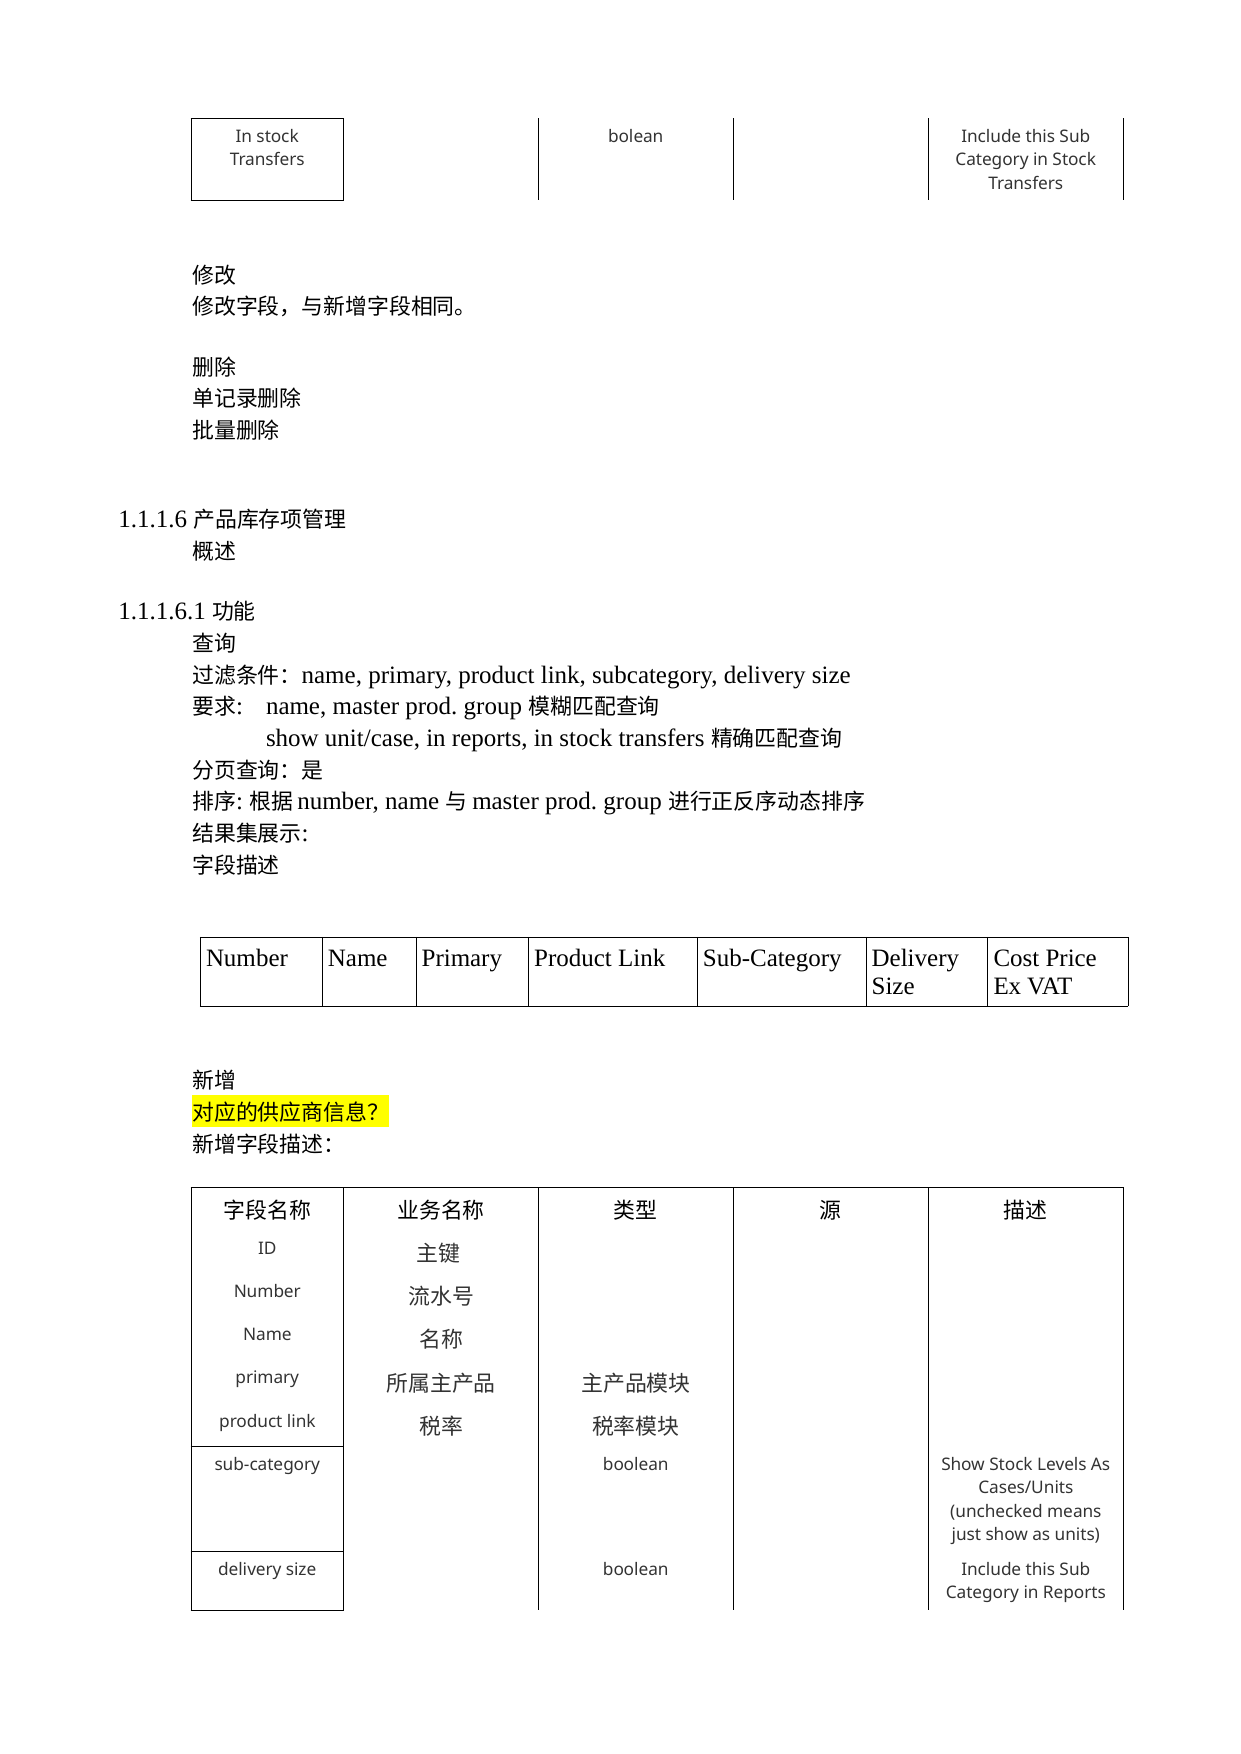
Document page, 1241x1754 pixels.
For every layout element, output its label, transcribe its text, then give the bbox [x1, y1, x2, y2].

table_cell [734, 1403, 928, 1446]
table_cell 名称 [344, 1317, 538, 1360]
text 要求: name, master prod. group 模糊匹配查询 [118, 689, 1122, 721]
table_header 类型 [539, 1188, 733, 1230]
table_header 描述 [929, 1188, 1123, 1230]
table_header Cost Price Ex VAT [988, 938, 1128, 1006]
table_cell 主产品模块 [539, 1360, 733, 1403]
table_cell [734, 1446, 928, 1551]
table_cell Include this Sub Category in Reports [929, 1551, 1123, 1610]
table_cell [929, 1360, 1123, 1403]
text 修改字段，与新增字段相同。 [118, 289, 1122, 321]
text 查询 [118, 626, 1122, 658]
text 过滤条件：name, primary, product link, subcategory, delivery size [118, 658, 1122, 689]
text 1.1.1.6 产品库存项管理 [118, 502, 1122, 534]
text 结果集展示: [118, 816, 1122, 848]
table_cell [344, 1551, 538, 1610]
table_cell [734, 1274, 928, 1317]
text show unit/case, in reports, in stock transfers 精确匹配查询 [118, 721, 1122, 753]
table_cell 税率 [344, 1403, 538, 1446]
table_header Sub-Category [698, 938, 866, 1006]
table_header 字段名称 [192, 1188, 343, 1230]
table_cell [734, 118, 928, 200]
table_cell [344, 1446, 538, 1551]
table_cell [539, 1274, 733, 1317]
table_cell product link [192, 1403, 343, 1446]
table_header Name [323, 938, 416, 1006]
table_cell primary [192, 1360, 343, 1403]
text 批量删除 [118, 413, 1122, 445]
table_cell bolean [539, 118, 733, 200]
table_header Delivery Size [867, 938, 987, 1006]
table_cell [734, 1551, 928, 1610]
table_cell sub-category [192, 1447, 343, 1551]
table_cell [929, 1274, 1123, 1317]
table_cell 所属主产品 [344, 1360, 538, 1403]
text 分页查询：是 [118, 753, 1122, 784]
text 排序: 根据number, name 与 master prod. group 进行正反序动态排序 [118, 784, 1122, 816]
table_cell [734, 1317, 928, 1360]
table_cell boolean [539, 1446, 733, 1551]
text 新增字段描述： [118, 1127, 1122, 1158]
table_cell [734, 1230, 928, 1273]
table_cell [929, 1403, 1123, 1446]
table_cell Include this Sub Category in Stock Transfers [929, 118, 1123, 200]
table_cell [539, 1230, 733, 1273]
table_cell [344, 118, 538, 200]
table_cell 流水号 [344, 1274, 538, 1317]
table_cell delivery size [192, 1552, 343, 1610]
text 新增 [118, 1063, 1122, 1095]
text 1.1.1.6.1 功能 [118, 594, 1122, 626]
table_cell 主键 [344, 1230, 538, 1273]
text 概述 [118, 534, 1122, 566]
table_cell ID [192, 1230, 343, 1273]
table_cell Name [192, 1317, 343, 1360]
text 字段描述 [118, 848, 1122, 879]
table_cell [539, 1317, 733, 1360]
table_header Product Link [529, 938, 697, 1006]
text 修改 [118, 258, 1122, 289]
table_cell 税率模块 [539, 1403, 733, 1446]
table_header Number [201, 938, 322, 1006]
table_header Primary [417, 938, 528, 1006]
table_cell boolean [539, 1551, 733, 1610]
table_cell In stock Transfers [192, 119, 343, 200]
table_cell [929, 1317, 1123, 1360]
table_cell [734, 1360, 928, 1403]
table_cell [929, 1230, 1123, 1273]
table_header 源 [734, 1188, 928, 1230]
table_cell Number [192, 1274, 343, 1317]
text 对应的供应商信息？ [118, 1095, 1122, 1127]
table_header 业务名称 [344, 1188, 538, 1230]
text 删除 [118, 350, 1122, 381]
text 单记录删除 [118, 381, 1122, 413]
table_cell Show Stock Levels As Cases/Units (unchecked means just show as units) [929, 1446, 1123, 1551]
